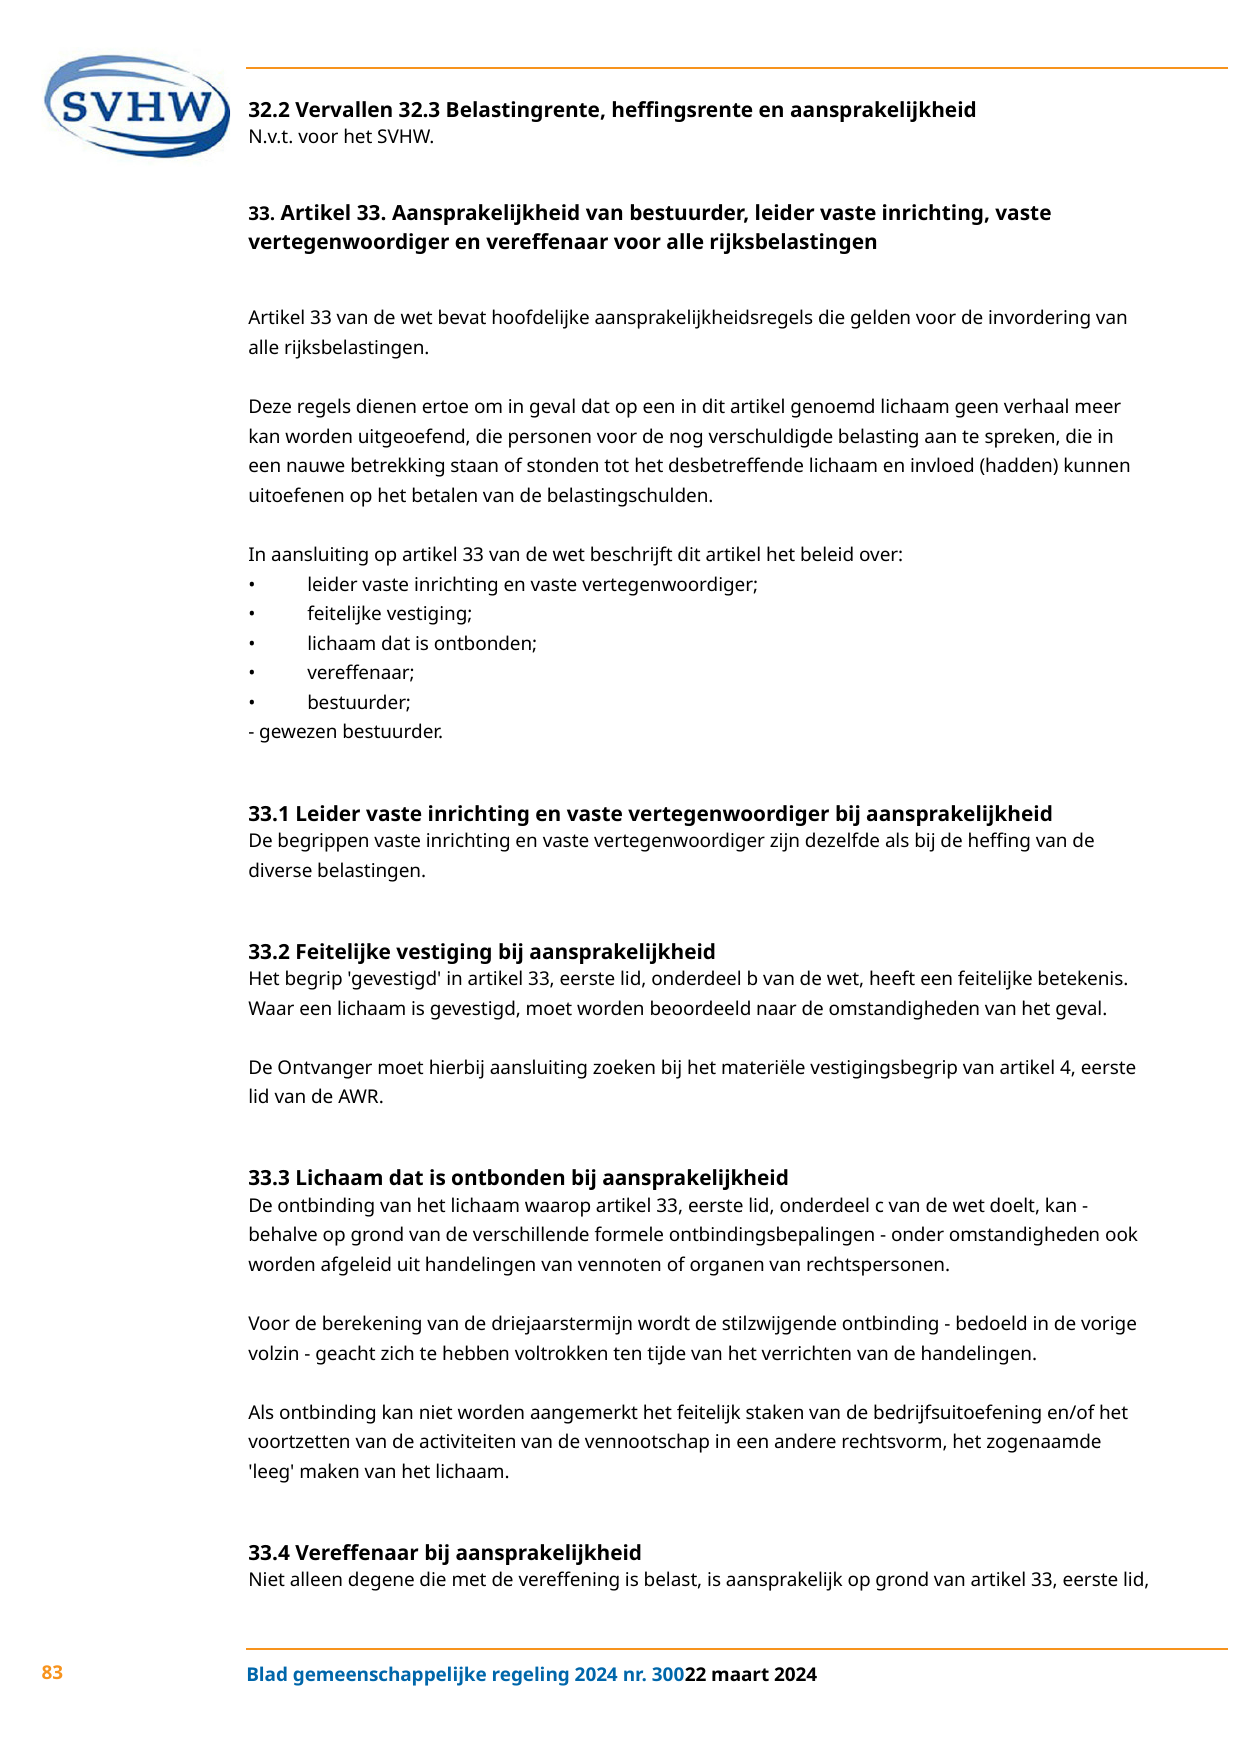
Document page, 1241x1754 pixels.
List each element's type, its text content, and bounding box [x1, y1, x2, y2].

list leider vaste inrichting en vaste vertegenwoordiger; [248, 571, 1152, 597]
text Voor de berekening van de driejaarstermijn wordt de stilzwijgende ontbinding - bedoeld in de vorige volzin - geacht zich te hebben voltrokken ten tijde van het verrichten van de handelingen. [248, 1310, 1152, 1366]
list feitelijke vestiging; [248, 600, 1152, 626]
text Het begrip 'gevestigd' in artikel 33, eerste lid, onderdeel b van de wet, heeft een feitelijke betekenis. Waar een lichaam is gevestigd, moet worden beoordeeld naar de omstandigheden van het geval. [248, 965, 1152, 1021]
text 33.3 Lichaam dat is ontbonden bij aansprakelijkheid [248, 1163, 1152, 1192]
text 33.1 Leider vaste inrichting en vaste vertegenwoordiger bij aansprakelijkheid [248, 799, 1152, 827]
text In aansluiting op artikel 33 van de wet beschrijft dit artikel het beleid over: [248, 541, 1152, 567]
text 32.2 Vervallen 32.3 Belastingrente, heffingsrente en aansprakelijkheid [248, 95, 1152, 123]
list lichaam dat is ontbonden; [248, 630, 1152, 656]
text Als ontbinding kan niet worden aangemerkt het feitelijk staken van de bedrijfsuitoefening en/of het voortzetten van de activiteiten van de vennootschap in een andere rechtsvorm, het zogenaamde 'leeg' maken van het lichaam. [248, 1399, 1152, 1484]
text De begrippen vaste inrichting en vaste vertegenwoordiger zijn dezelfde als bij de heffing van de diverse belastingen. [248, 827, 1152, 882]
text De ontbinding van het lichaam waarop artikel 33, eerste lid, onderdeel c van de wet doelt, kan - behalve op grond van de verschillende formele ontbindingsbepalingen - onder omstandigheden ook worden afgeleid uit handelingen van vennoten of organen van rechtspersonen. [248, 1192, 1152, 1277]
list bestuurder; [248, 689, 1152, 715]
text - gewezen bestuurder. [248, 719, 1152, 744]
text 33. Artikel 33. Aansprakelijkheid van bestuurder, leider vaste inrichting, vaste vertegenwoordiger en vereffenaar voor alle rijksbelastingen [248, 198, 1152, 255]
picture [41, 47, 231, 172]
text Deze regels dienen ertoe om in geval dat op een in dit artikel genoemd lichaam geen verhaal meer kan worden uitgeoefend, die personen voor de nog verschuldigde belasting aan te spreken, die in een nauwe betrekking staan of stonden tot het desbetreffende lichaam en invloed (hadden) kunnen uitoefenen op het betalen van de belastingschulden. [248, 393, 1152, 508]
text 33.2 Feitelijke vestiging bij aansprakelijkheid [248, 937, 1152, 965]
list vereffenaar; [248, 659, 1152, 685]
text 33.4 Vereffenaar bij aansprakelijkheid [248, 1538, 1152, 1567]
text De Ontvanger moet hierbij aansluiting zoeken bij het materiële vestigingsbegrip van artikel 4, eerste lid van de AWR. [248, 1054, 1152, 1109]
text Niet alleen degene die met de vereffening is belast, is aansprakelijk op grond van artikel 33, eerste lid, [248, 1567, 1152, 1592]
text Artikel 33 van de wet bevat hoofdelijke aansprakelijkheidsregels die gelden voor de invordering van alle rijksbelastingen. [248, 304, 1152, 360]
text N.v.t. voor het SVHW. [248, 123, 1152, 149]
